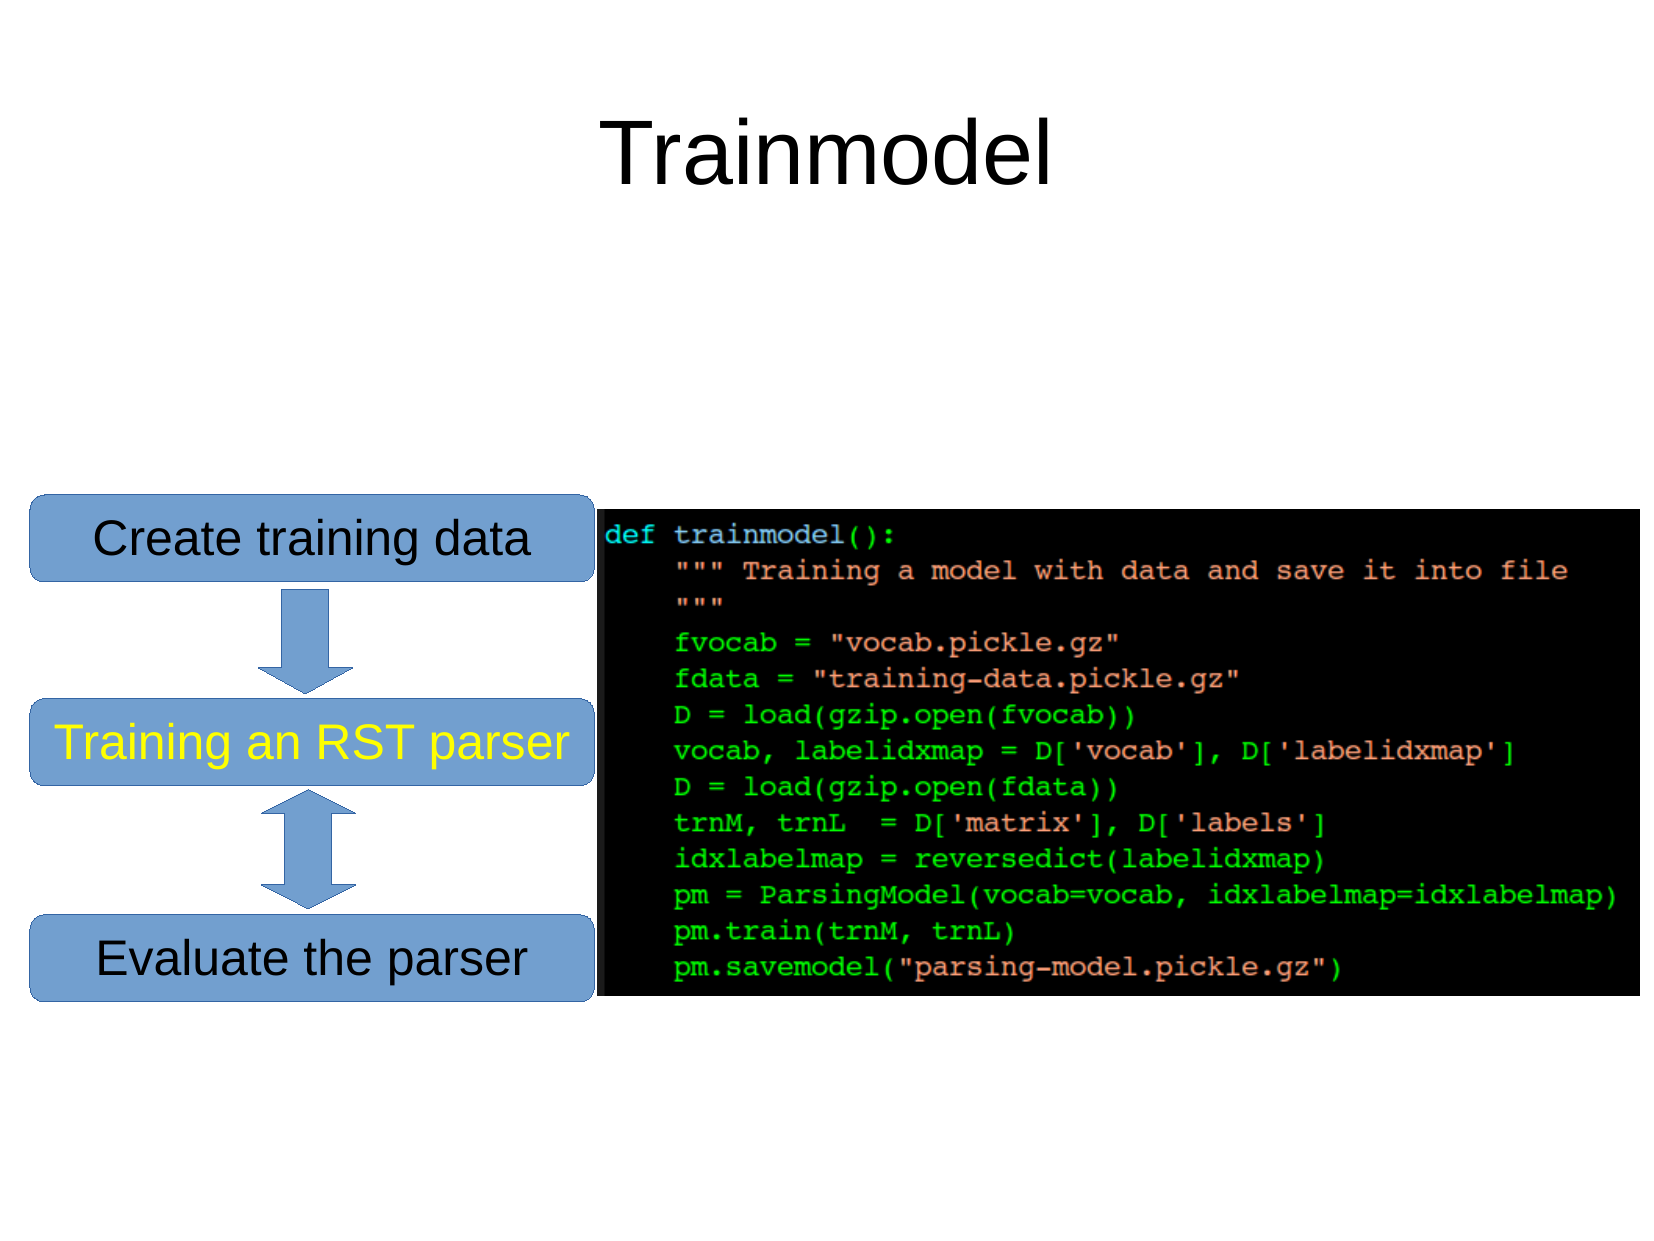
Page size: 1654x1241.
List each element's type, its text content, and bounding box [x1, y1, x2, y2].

text_box [261, 789, 356, 909]
text_box Evaluate the parser [29, 914, 595, 1002]
text_box Training an RST parser [29, 698, 595, 786]
text_box Create training data [29, 494, 595, 582]
text_box [258, 589, 353, 694]
title Trainmodel [82, 49, 1571, 257]
picture [597, 509, 1640, 996]
